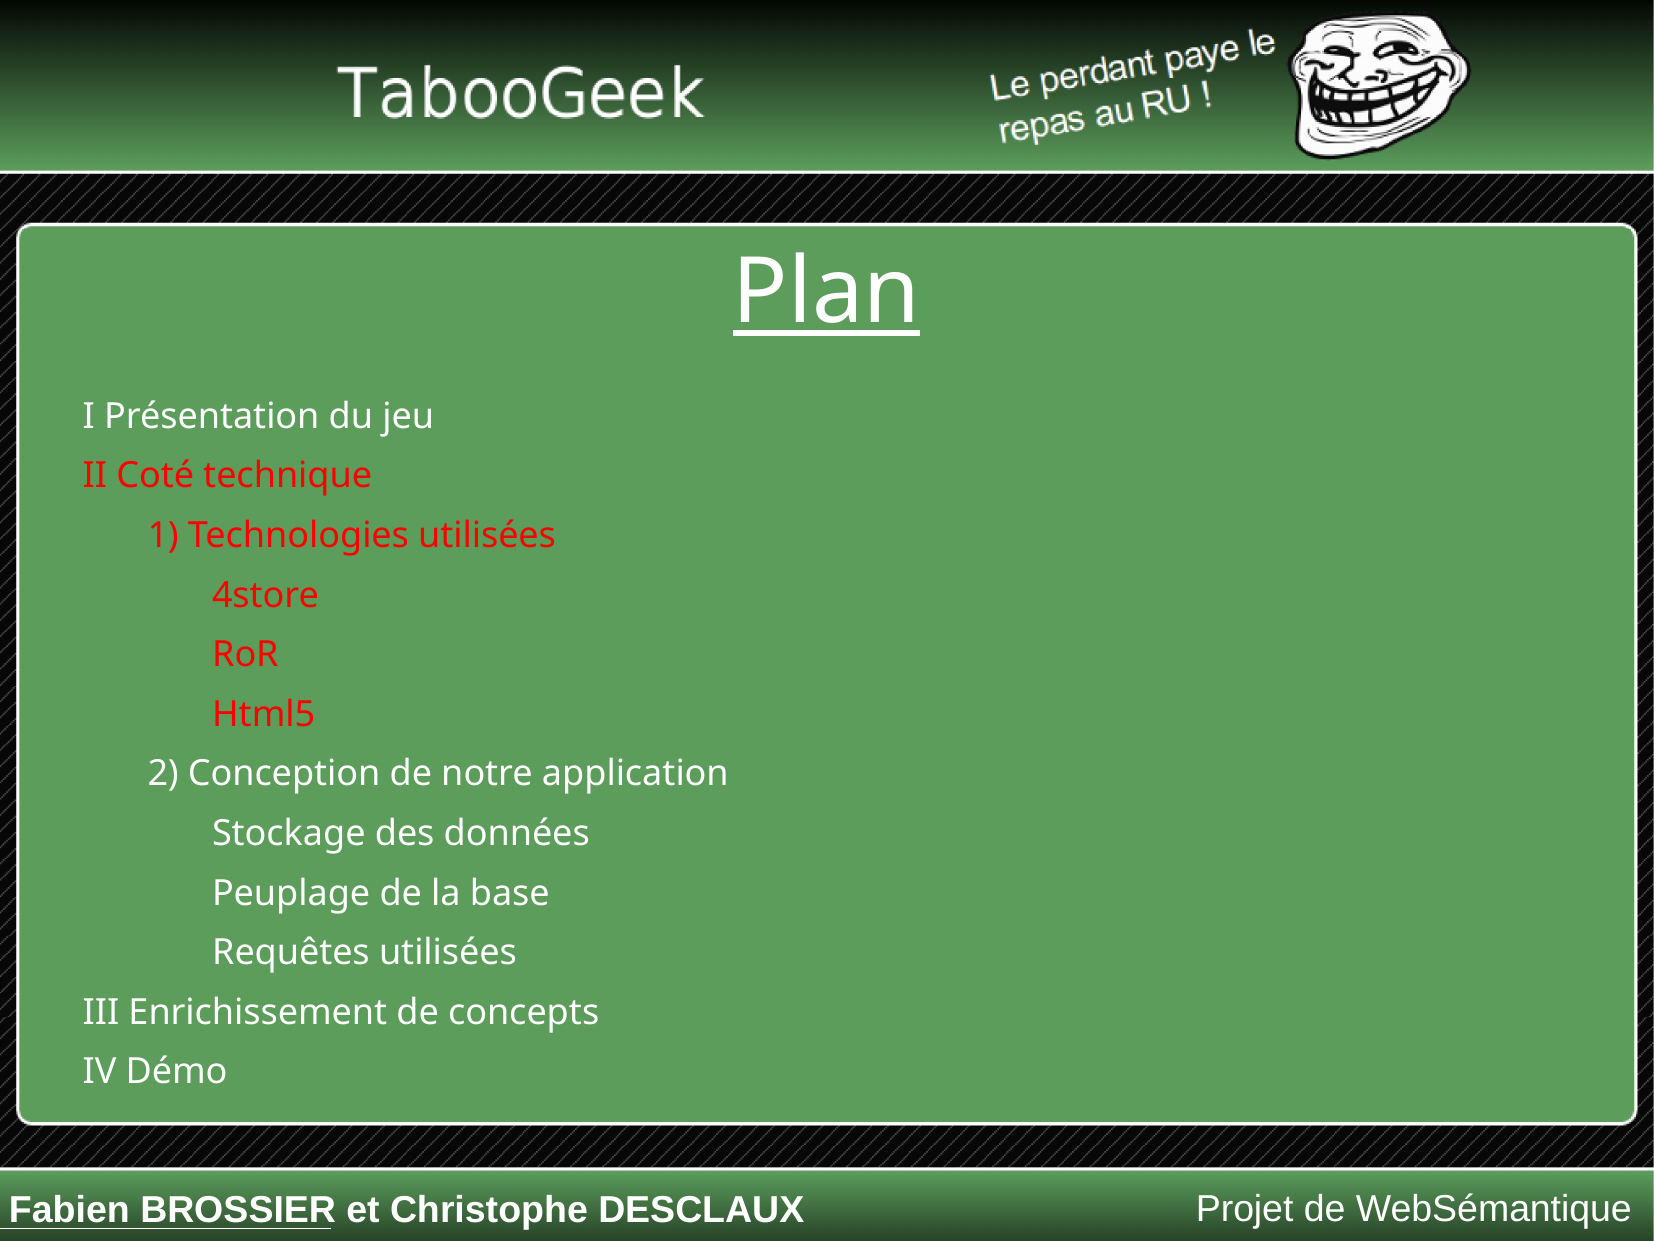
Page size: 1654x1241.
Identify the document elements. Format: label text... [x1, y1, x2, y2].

title Plan [82, 213, 1571, 362]
picture [0, 0, 1654, 1241]
list I Présentation du jeu II Coté technique 1) Technologies utilisées 4store RoR Html5 2) Conception de notre application Stockage des données Peuplage de la base Requêtes utilisées III Enrichissement de concepts IV Démo [82, 389, 1571, 1109]
